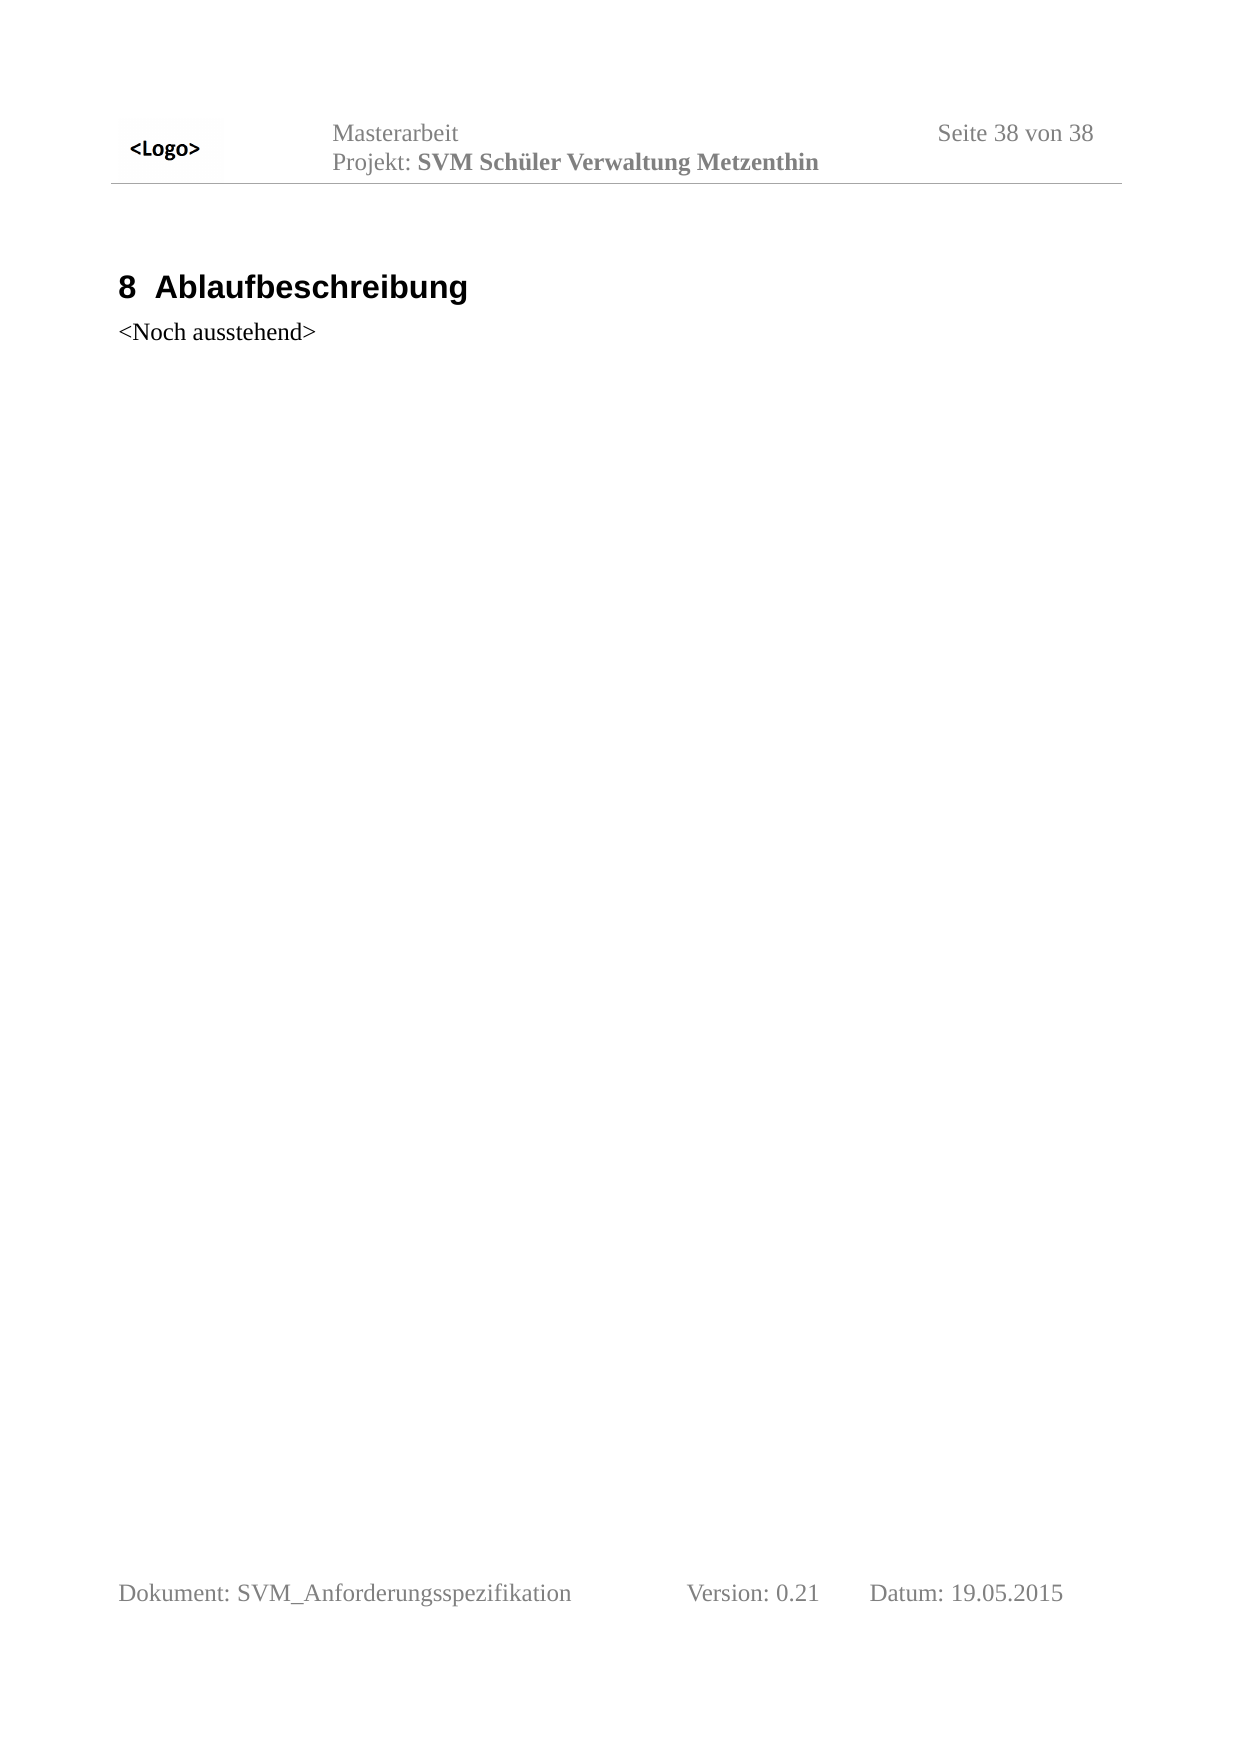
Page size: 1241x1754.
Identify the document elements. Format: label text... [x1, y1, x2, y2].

picture [118, 118, 224, 183]
text <Noch ausstehend> [118, 317, 1122, 346]
subtitle Ablaufbeschreibung [118, 267, 1122, 305]
